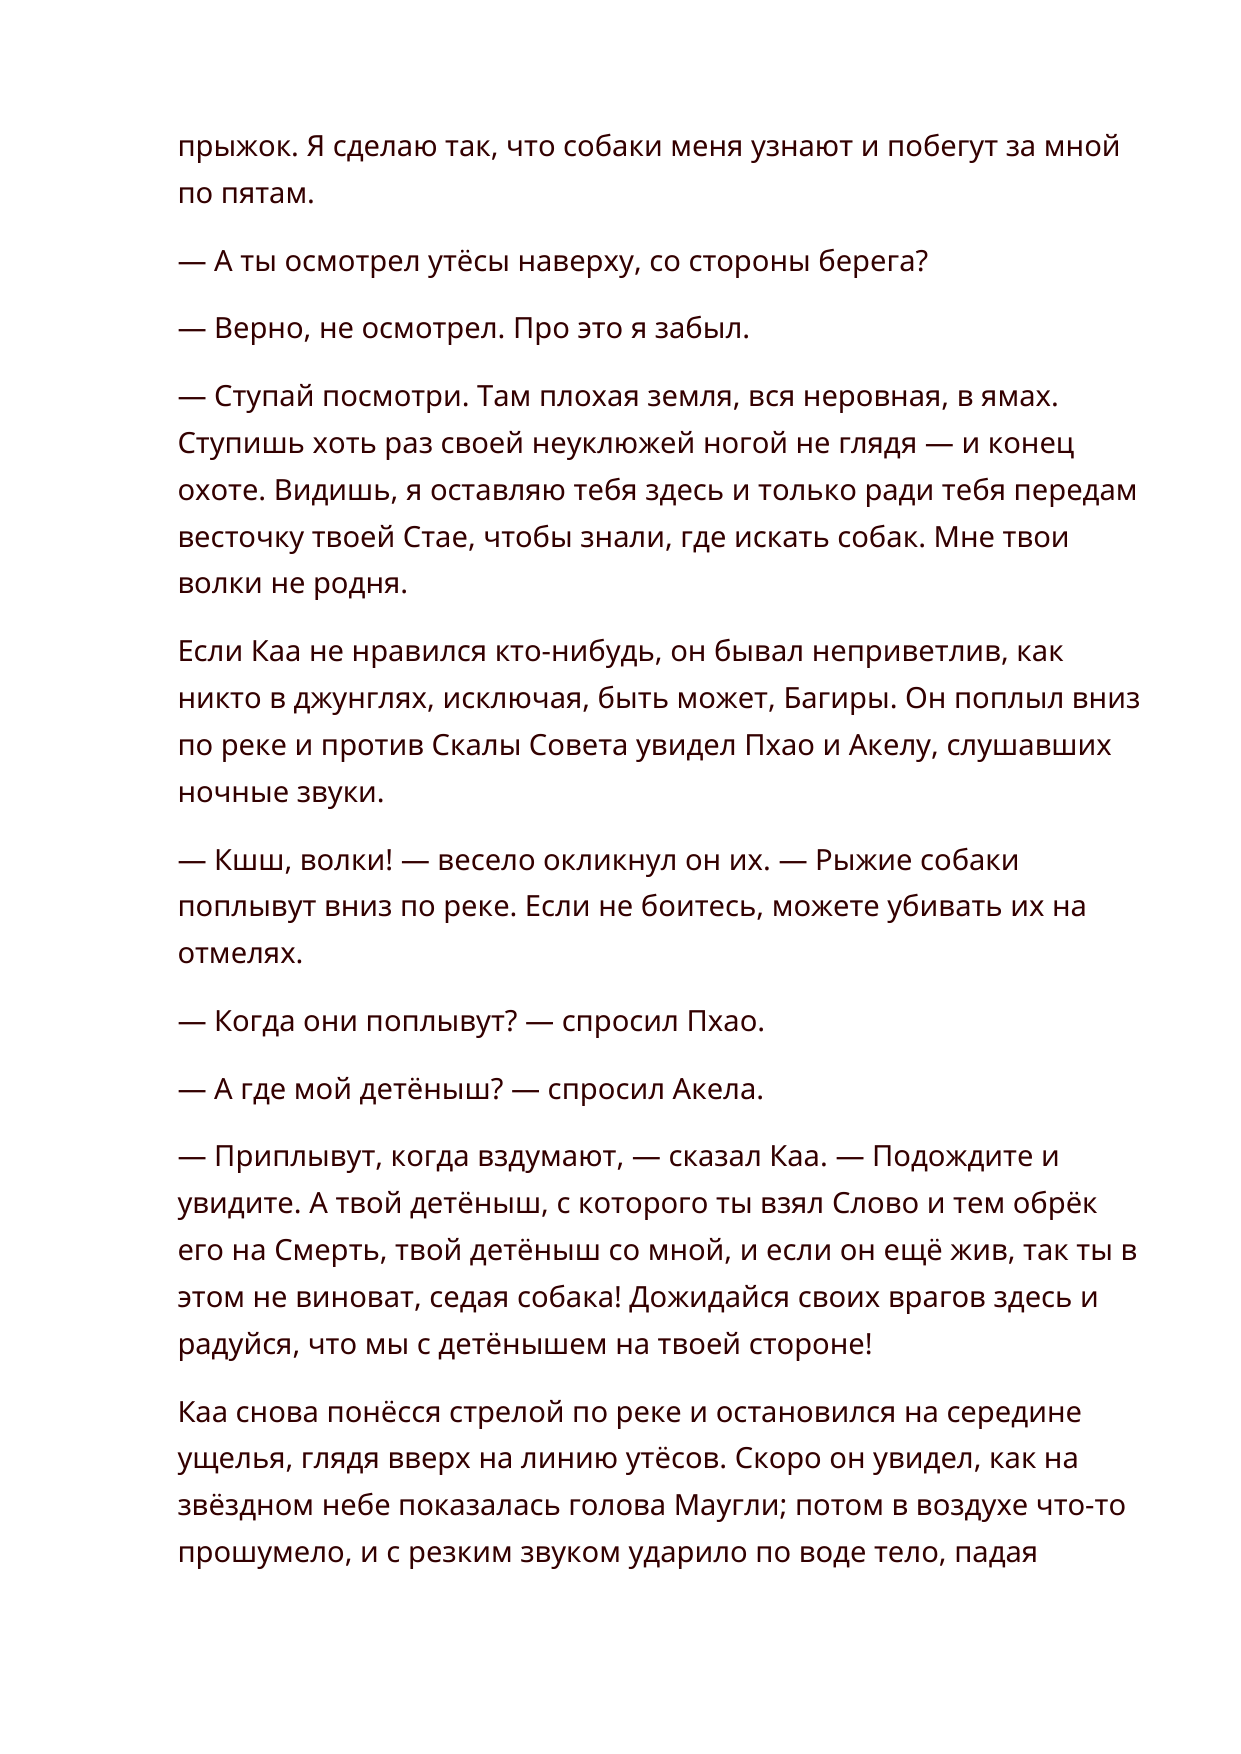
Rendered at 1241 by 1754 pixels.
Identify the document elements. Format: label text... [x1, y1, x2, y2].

text прыжок. Я сделаю так, что собаки меня узнают и побегут за мной по пятам. [177, 118, 1152, 212]
text — Верно, не осмотрел. Про это я забыл. [177, 300, 1152, 347]
text Каа снова понёсся стрелой по реке и остановился на середине ущелья, глядя вверх на линию утёсов. Скоро он увидел, как на звёздном небе показалась голова Маугли; потом в воздухе что-то прошумело, и с резким звуком ударило по воде тело, падая [177, 1384, 1152, 1571]
text — А ты осмотрел утёсы наверху, со стороны берега? [177, 233, 1152, 279]
text — Кшш, волки! — весело окликнул он их. — Рыжие собаки поплывут вниз по реке. Если не боитесь, можете убивать их на отмелях. [177, 832, 1152, 972]
text — Ступай посмотри. Там плохая земля, вся неровная, в ямах. Ступишь хоть раз своей неуклюжей ногой не глядя — и конец охоте. Видишь, я оставляю тебя здесь и только ради тебя передам весточку твоей Стае, чтобы знали, где искать собак. Мне твои волки не родня. [177, 368, 1152, 602]
text — Приплывут, когда вздумают, — сказал Каа. — Подождите и увидите. А твой детёныш, с которого ты взял Слово и тем обрёк его на Смерть, твой детёныш со мной, и если он ещё жив, так ты в этом не виноват, седая собака! Дожидайся своих врагов здесь и радуйся, что мы с детёнышем на твоей стороне! [177, 1128, 1152, 1363]
text — А где мой детёныш? — спросил Акела. [177, 1061, 1152, 1108]
text — Когда они поплывут? — спросил Пхао. [177, 993, 1152, 1040]
text Если Каа не нравился кто-нибудь, он бывал неприветлив, как никто в джунглях, исключая, быть может, Багиры. Он поплыл вниз по реке и против Скалы Совета увидел Пхао и Акелу, слушавших ночные звуки. [177, 623, 1152, 811]
